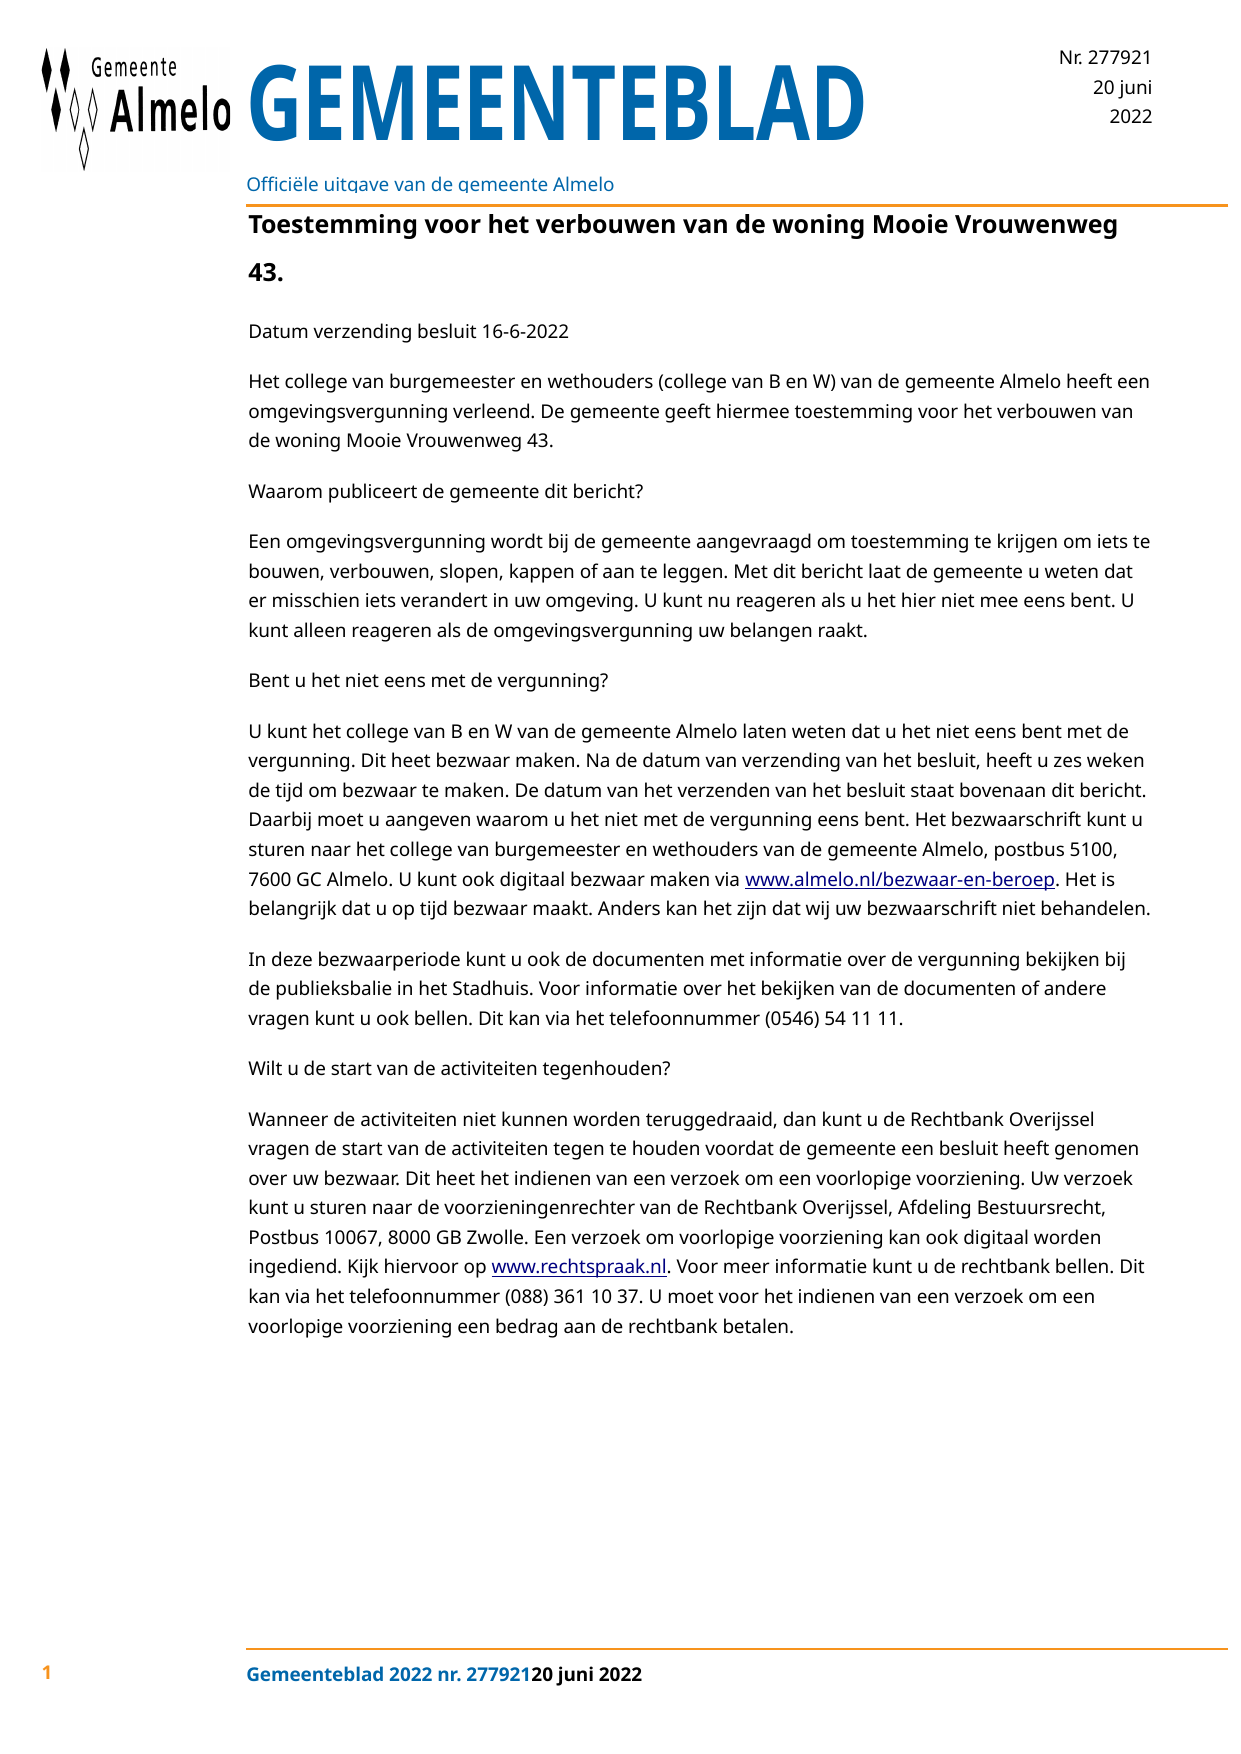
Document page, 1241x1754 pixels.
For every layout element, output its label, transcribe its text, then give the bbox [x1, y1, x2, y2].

text Wanneer de activiteiten niet kunnen worden teruggedraaid, dan kunt u de Rechtbank Overijssel vragen de start van de activiteiten tegen te houden voordat de gemeente een besluit heeft genomen over uw bezwaar. Dit heet het indienen van een verzoek om een voorlopige voorziening. Uw verzoek kunt u sturen naar de voorzieningenrechter van de Rechtbank Overijssel, Afdeling Bestuursrecht, Postbus 10067, 8000 GB Zwolle. Een verzoek om voorlopige voorziening kan ook digitaal worden ingediend. Kijk hiervoor op www.rechtspraak.nl. Voor meer informatie kunt u de rechtbank bellen. Dit kan via het telefoonnummer (088) 361 10 37. U moet voor het indienen van een verzoek om een voorlopige voorziening een bedrag aan de rechtbank betalen. [248, 1106, 1152, 1339]
text Toestemming voor het verbouwen van de woning Mooie Vrouwenweg 43. [248, 207, 1152, 288]
text Een omgevingsvergunning wordt bij de gemeente aangevraagd om toestemming te krijgen om iets te bouwen, verbouwen, slopen, kappen of aan te leggen. Met dit bericht laat de gemeente u weten dat er misschien iets verandert in uw omgeving. U kunt nu reageren als u het hier niet mee eens bent. U kunt alleen reageren als de omgevingsvergunning uw belangen raakt. [248, 528, 1152, 643]
text In deze bezwaarperiode kunt u ook de documenten met informatie over de vergunning bekijken bij de publieksbalie in het Stadhuis. Voor informatie over het bekijken van de documenten of andere vragen kunt u ook bellen. Dit kan via het telefoonnummer (0546) 54 11 11. [248, 946, 1152, 1031]
text Wilt u de start van de activiteiten tegenhouden? [248, 1055, 1152, 1081]
text Bent u het niet eens met de vergunning? [248, 667, 1152, 693]
text Datum verzending besluit 16-6-2022 [248, 318, 1152, 344]
text Waarom publiceert de gemeente dit bericht? [248, 478, 1152, 504]
text U kunt het college van B en W van de gemeente Almelo laten weten dat u het niet eens bent met de vergunning. Dit heet bezwaar maken. Na de datum van verzending van het besluit, heeft u zes weken de tijd om bezwaar te maken. De datum van het verzenden van het besluit staat bovenaan dit bericht. Daarbij moet u aangeven waarom u het niet met de vergunning eens bent. Het bezwaarschrift kunt u sturen naar het college van burgemeester en wethouders van de gemeente Almelo, postbus 5100, 7600 GC Almelo. U kunt ook digitaal bezwaar maken via www.almelo.nl/bezwaar-en-beroep. Het is belangrijk dat u op tijd bezwaar maakt. Anders kan het zijn dat wij uw bezwaarschrift niet behandelen. [248, 718, 1152, 921]
text Het college van burgemeester en wethouders (college van B en W) van de gemeente Almelo heeft een omgevingsvergunning verleend. De gemeente geeft hiermee toestemming voor het verbouwen van de woning Mooie Vrouwenweg 43. [248, 368, 1152, 453]
picture [41, 47, 231, 172]
